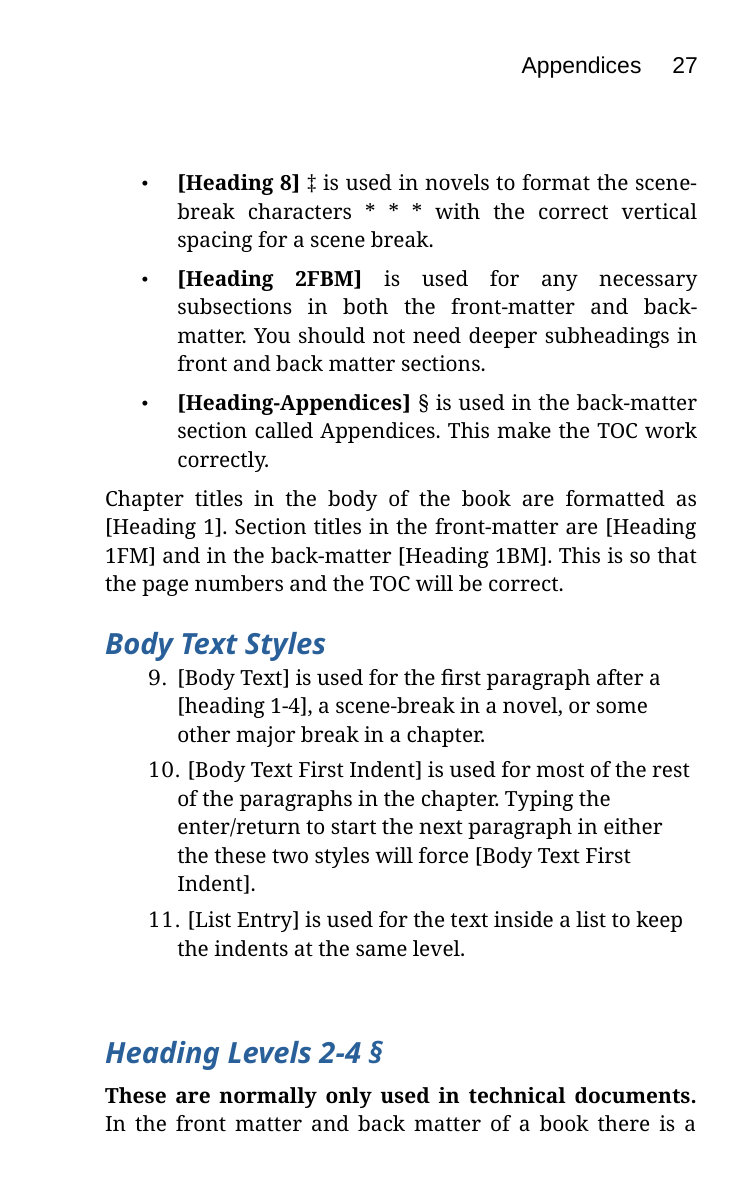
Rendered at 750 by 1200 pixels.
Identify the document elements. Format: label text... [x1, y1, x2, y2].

list [Body Text] is used for the first paragraph after a [heading 1-4], a scene-break in a novel, or some other major break in a chapter. [141, 663, 697, 748]
text These are normally only used in technical documents. In the front matter and back matter of a book there is a [105, 1081, 697, 1138]
list [Heading-Appendices] § is used in the back-matter section called Appendices. This make the TOC work correctly. [141, 388, 697, 473]
list [List Entry] is used for the text inside a list to keep the indents at the same level. [141, 905, 697, 962]
subtitle Body Text Styles [105, 623, 697, 663]
list [Heading 8] ‡ is used in novels to format the scene-break characters * * * with the correct vertical spacing for a scene break. [141, 168, 697, 254]
subtitle Heading Levels 2-4 § [105, 1032, 697, 1072]
text Chapter titles in the body of the book are formatted as [Heading 1]. Section titles in the front-matter are [Heading 1FM] and in the back-matter [Heading 1BM]. This is so that the page numbers and the TOC will be correct. [105, 484, 697, 598]
list [Heading 2FBM] is used for any necessary subsections in both the front-matter and back-matter. You should not need deeper subheadings in front and back matter sections. [141, 264, 697, 378]
list [Body Text First Indent] is used for most of the rest of the paragraphs in the chapter. Typing the enter/return to start the next paragraph in either the these two styles will force [Body Text First Indent]. [141, 756, 697, 898]
